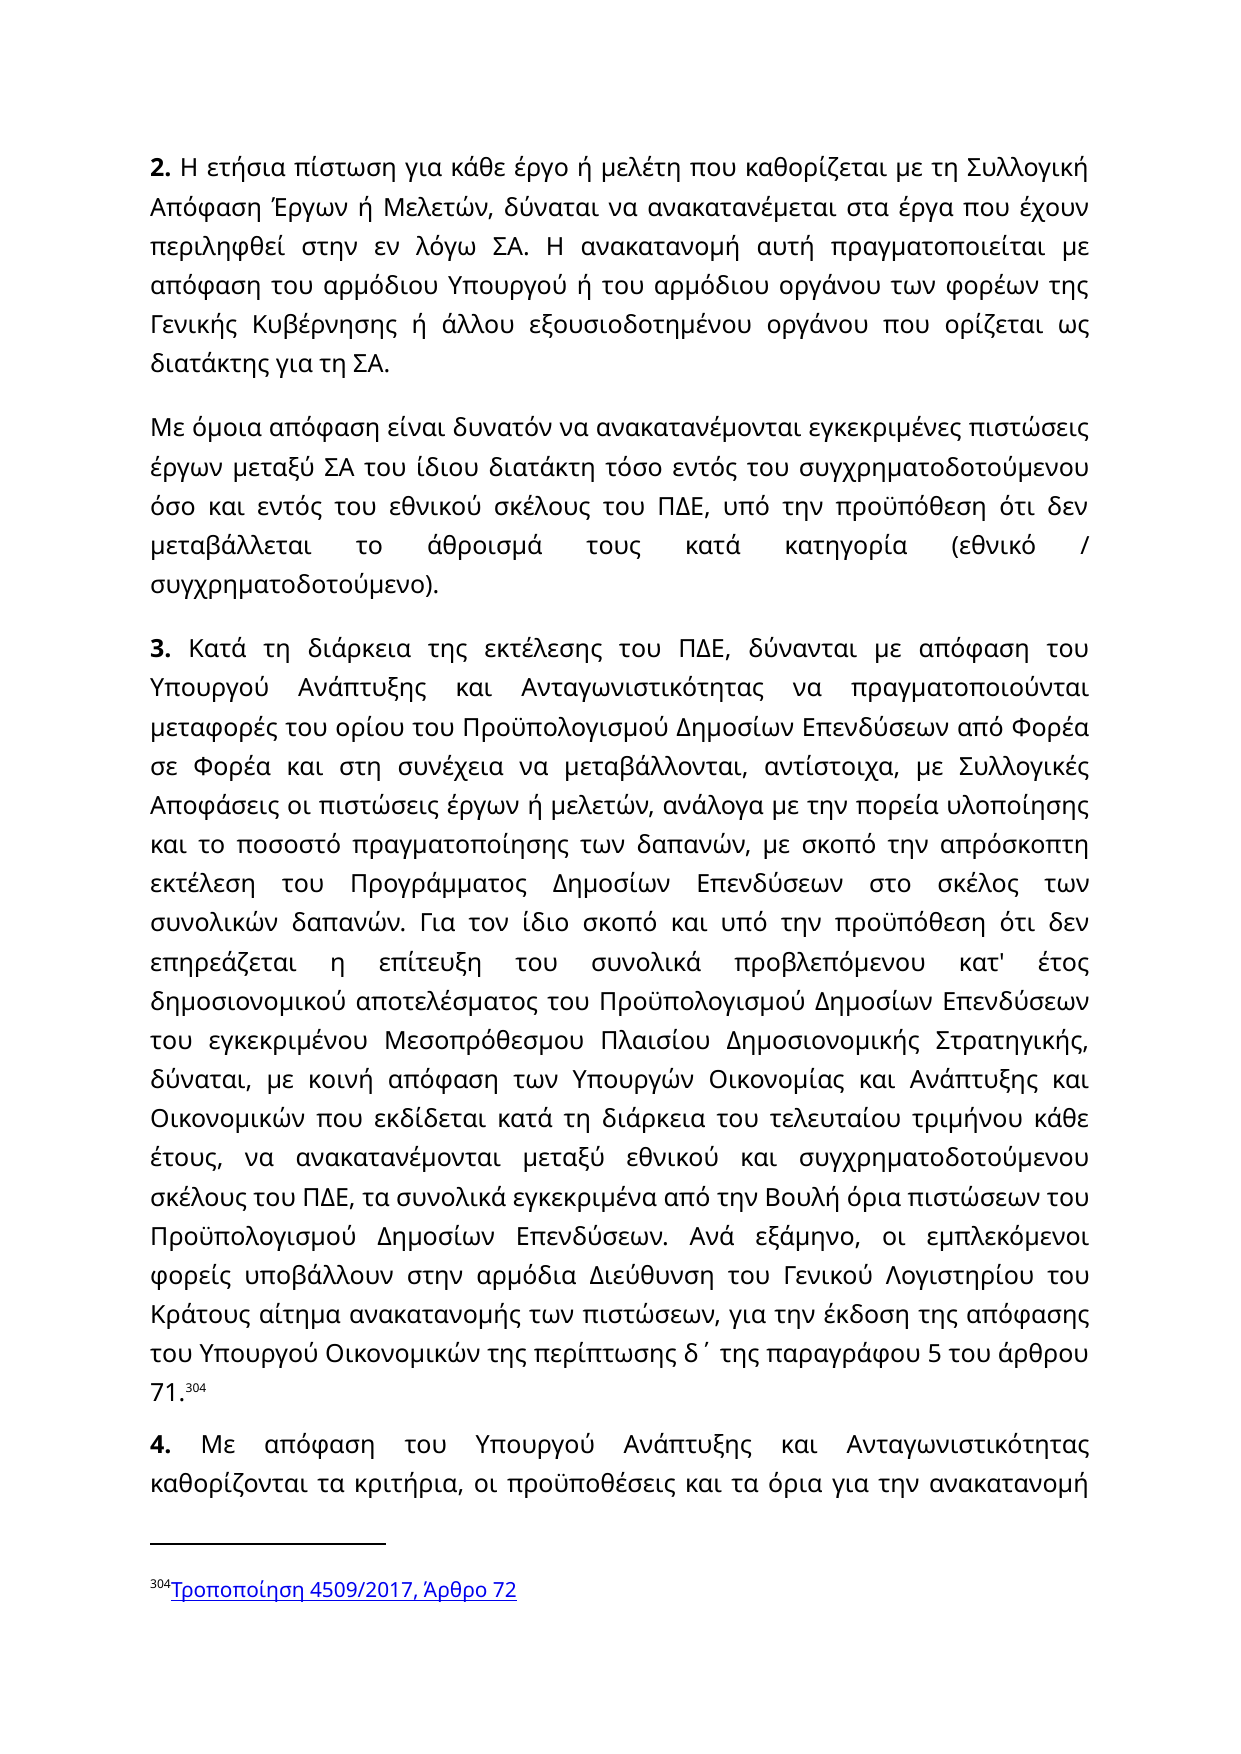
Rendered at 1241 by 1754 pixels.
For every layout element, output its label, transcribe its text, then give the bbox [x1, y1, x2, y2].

text 4. Με απόφαση του Υπουργού Ανάπτυξης και Ανταγωνιστικότητας καθορίζονται τα κριτήρια, οι προϋποθέσεις και τα όρια για την ανακατανομή [150, 1427, 1090, 1500]
text 2. Η ετήσια πίστωση για κάθε έργο ή μελέτη που καθορίζεται με τη Συλλογική Απόφαση Έργων ή Μελετών, δύναται να ανακατανέμεται στα έργα που έχουν περιληφθεί στην εν λόγω ΣΑ. Η ανακατανομή αυτή πραγματοποιείται με απόφαση του αρμόδιου Υπουργού ή του αρμόδιου οργάνου των φορέων της Γενικής Κυβέρνησης ή άλλου εξουσιοδοτημένου οργάνου που ορίζεται ως διατάκτης για τη ΣΑ. [150, 150, 1090, 380]
text Με όμοια απόφαση είναι δυνατόν να ανακατανέμονται εγκεκριμένες πιστώσεις έργων μεταξύ ΣΑ του ίδιου διατάκτη τόσο εντός του συγχρηματοδοτούμενου όσο και εντός του εθνικού σκέλους του ΠΔΕ, υπό την προϋπόθεση ότι δεν μεταβάλλεται το άθροισμά τους κατά κατηγορία (εθνικό / συγχρηματοδοτούμενο). [150, 410, 1090, 601]
text Τροποποίηση 4509/2017, Άρθρο 72 [150, 1576, 1090, 1604]
text 3. Κατά τη διάρκεια της εκτέλεσης του ΠΔΕ, δύνανται με απόφαση του Υπουργού Ανάπτυξης και Ανταγωνιστικότητας να πραγματοποιούνται μεταφορές του ορίου του Προϋπολογισμού Δημοσίων Επενδύσεων από Φορέα σε Φορέα και στη συνέχεια να μεταβάλλονται, αντίστοιχα, με Συλλογικές Αποφάσεις οι πιστώσεις έργων ή μελετών, ανάλογα με την πορεία υλοποίησης και το ποσοστό πραγματοποίησης των δαπανών, με σκοπό την απρόσκοπτη εκτέλεση του Προγράμματος Δημοσίων Επενδύσεων στο σκέλος των συνολικών δαπανών. Για τον ίδιο σκοπό και υπό την προϋπόθεση ότι δεν επηρεάζεται η επίτευξη του συνολικά προβλεπόμενου κατ' έτος δημοσιονομικού αποτελέσματος του Προϋπολογισμού Δημοσίων Επενδύσεων του εγκεκριμένου Μεσοπρόθεσμου Πλαισίου Δημοσιονομικής Στρατηγικής, δύναται, με κοινή απόφαση των Υπουργών Οικονομίας και Ανάπτυξης και Οικονομικών που εκδίδεται κατά τη διάρκεια του τελευταίου τριμήνου κάθε έτους, να ανακατανέμονται μεταξύ εθνικού και συγχρηματοδοτούμενου σκέλους του ΠΔΕ, τα συνολικά εγκεκριμένα από την Βουλή όρια πιστώσεων του Προϋπολογισμού Δημοσίων Επενδύσεων. Ανά εξάμηνο, οι εμπλεκόμενοι φορείς υποβάλλουν στην αρμόδια Διεύθυνση του Γενικού Λογιστηρίου του Κράτους αίτημα ανακατανομής των πιστώσεων, για την έκδοση της απόφασης του Υπουργού Οικονομικών της περίπτωσης δ΄ της παραγράφου 5 του άρθρου 71. [150, 631, 1090, 1409]
